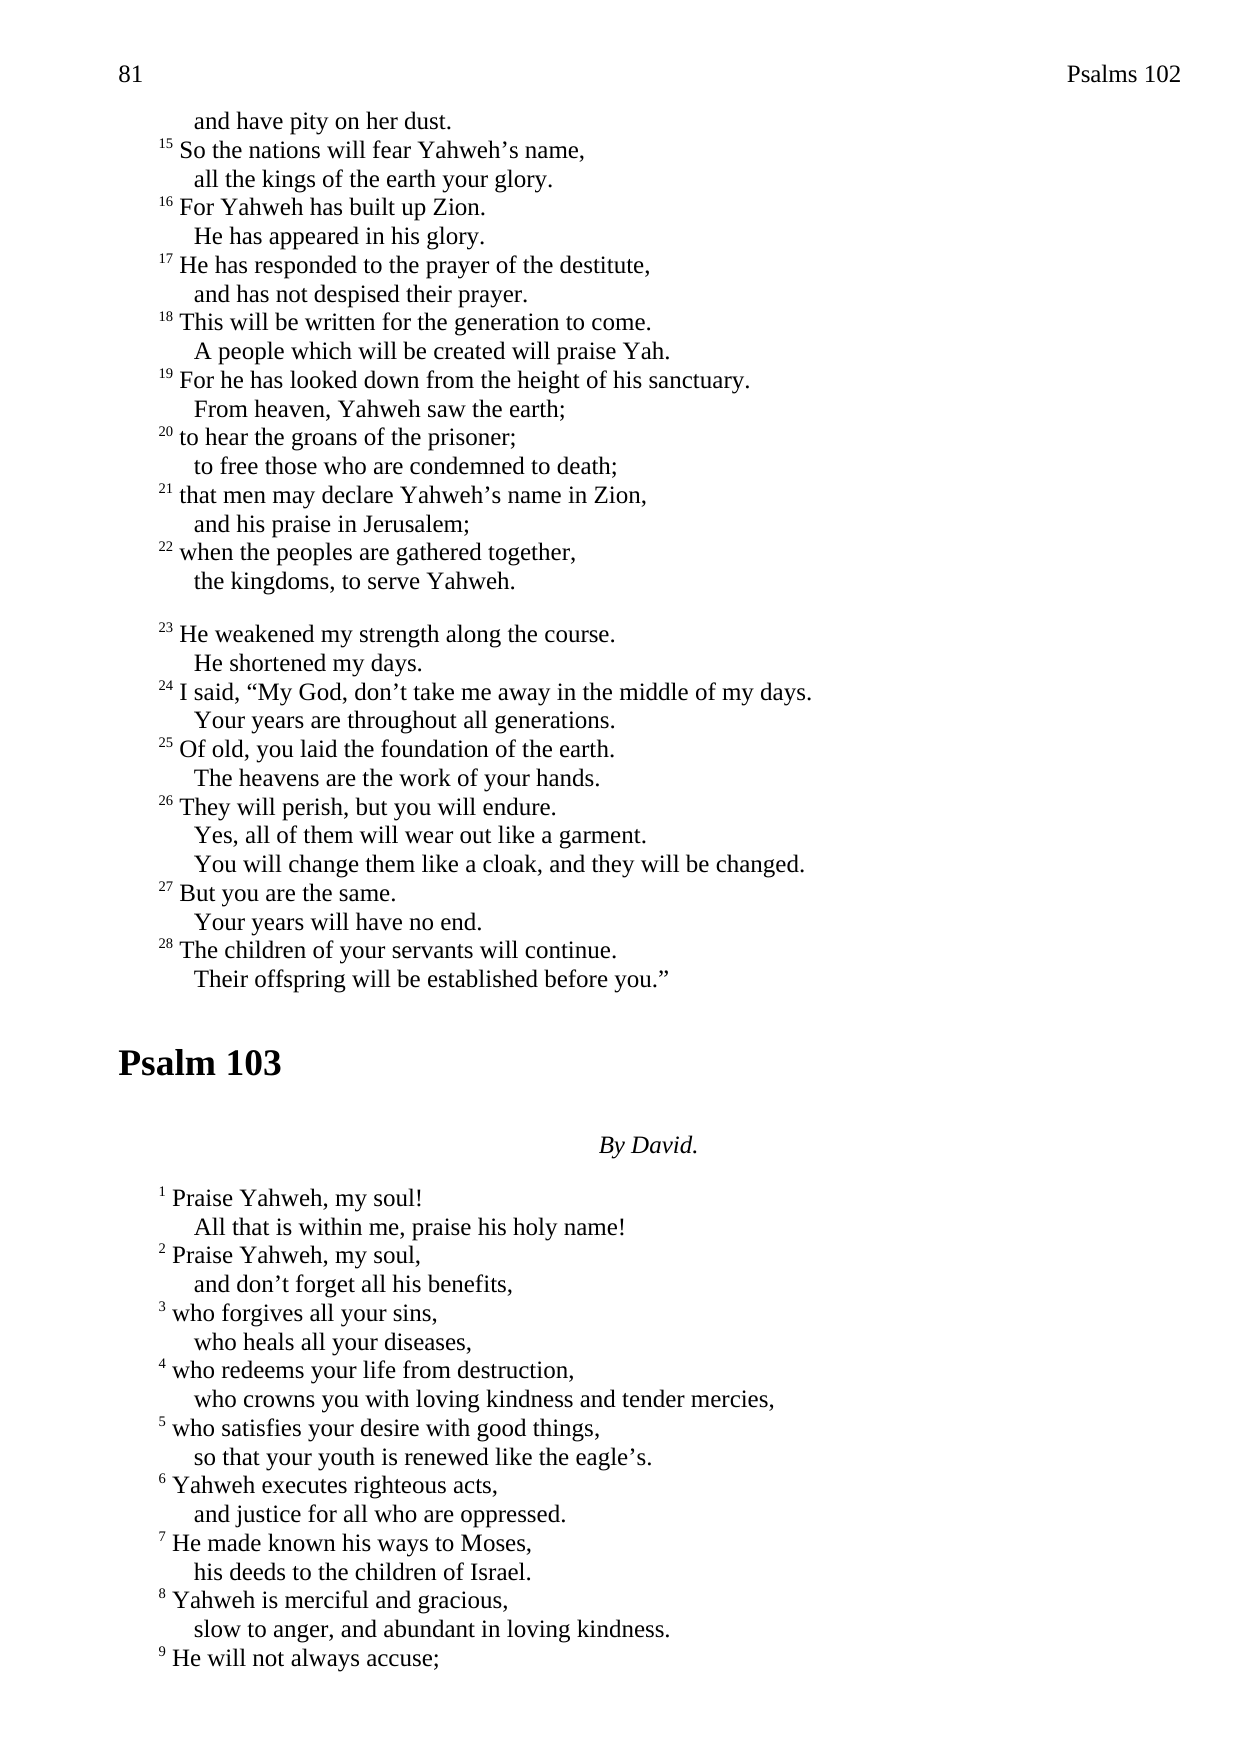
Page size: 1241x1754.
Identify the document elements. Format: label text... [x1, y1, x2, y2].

text 3 who forgives all your sins, [158, 1298, 1181, 1327]
text and have pity on her dust. [194, 106, 1181, 135]
text all the kings of the earth your glory. [194, 164, 1181, 192]
text 26 They will perish, but you will endure. [158, 792, 1181, 820]
text 23 He weakened my strength along the course. [158, 619, 1181, 648]
text Your years are throughout all generations. [194, 705, 1181, 734]
text 4 who redeems your life from destruction, [158, 1355, 1181, 1384]
text 9 He will not always accuse; [158, 1643, 1181, 1672]
text and justice for all who are oppressed. [194, 1499, 1181, 1528]
text to free those who are condemned to death; [194, 451, 1181, 480]
text 22 when the peoples are gathered together, [158, 537, 1181, 566]
text 17 He has responded to the prayer of the destitute, [158, 250, 1181, 279]
text who crowns you with loving kindness and tender mercies, [194, 1384, 1181, 1413]
text and has not despised their prayer. [194, 279, 1181, 307]
text 20 to hear the groans of the prisoner; [158, 422, 1181, 451]
text slow to anger, and abundant in loving kindness. [194, 1614, 1181, 1643]
text 8 Yahweh is merciful and gracious, [158, 1585, 1181, 1614]
text 1 Praise Yahweh, my soul! [158, 1183, 1181, 1212]
text his deeds to the children of Israel. [194, 1557, 1181, 1585]
text Yes, all of them will wear out like a garment. [194, 820, 1181, 849]
text 28 The children of your servants will continue. [158, 935, 1181, 964]
text 25 Of old, you laid the foundation of the earth. [158, 734, 1181, 763]
text Your years will have no end. [194, 907, 1181, 935]
text A people which will be created will praise Yah. [194, 336, 1181, 365]
text 7 He made known his ways to Moses, [158, 1528, 1181, 1557]
text All that is within me, praise his holy name! [194, 1212, 1181, 1240]
text 5 who satisfies your desire with good things, [158, 1413, 1181, 1442]
text 27 But you are the same. [158, 878, 1181, 907]
text 24 I said, “My God, don’t take me away in the middle of my days. [158, 677, 1181, 705]
text and don’t forget all his benefits, [194, 1269, 1181, 1298]
text 21 that men may declare Yahweh’s name in Zion, [158, 480, 1181, 509]
text Psalm 103 [118, 1040, 1181, 1083]
text 18 This will be written for the generation to come. [158, 307, 1181, 336]
text He has appeared in his glory. [194, 221, 1181, 250]
text the kingdoms, to serve Yahweh. [194, 566, 1181, 595]
text 2 Praise Yahweh, my soul, [158, 1240, 1181, 1269]
text 6 Yahweh executes righteous acts, [158, 1470, 1181, 1499]
text so that your youth is renewed like the eagle’s. [194, 1442, 1181, 1470]
text 16 For Yahweh has built up Zion. [158, 192, 1181, 221]
text Their offspring will be established before you.” [194, 964, 1181, 993]
text who heals all your diseases, [194, 1327, 1181, 1355]
text From heaven, Yahweh saw the earth; [194, 394, 1181, 422]
text and his praise in Jerusalem; [194, 509, 1181, 537]
text 15 So the nations will fear Yahweh’s name, [158, 135, 1181, 164]
text By David. [118, 1131, 1181, 1159]
text You will change them like a cloak, and they will be changed. [194, 849, 1181, 878]
text The heavens are the work of your hands. [194, 763, 1181, 792]
text 19 For he has looked down from the height of his sanctuary. [158, 365, 1181, 394]
text He shortened my days. [194, 648, 1181, 677]
